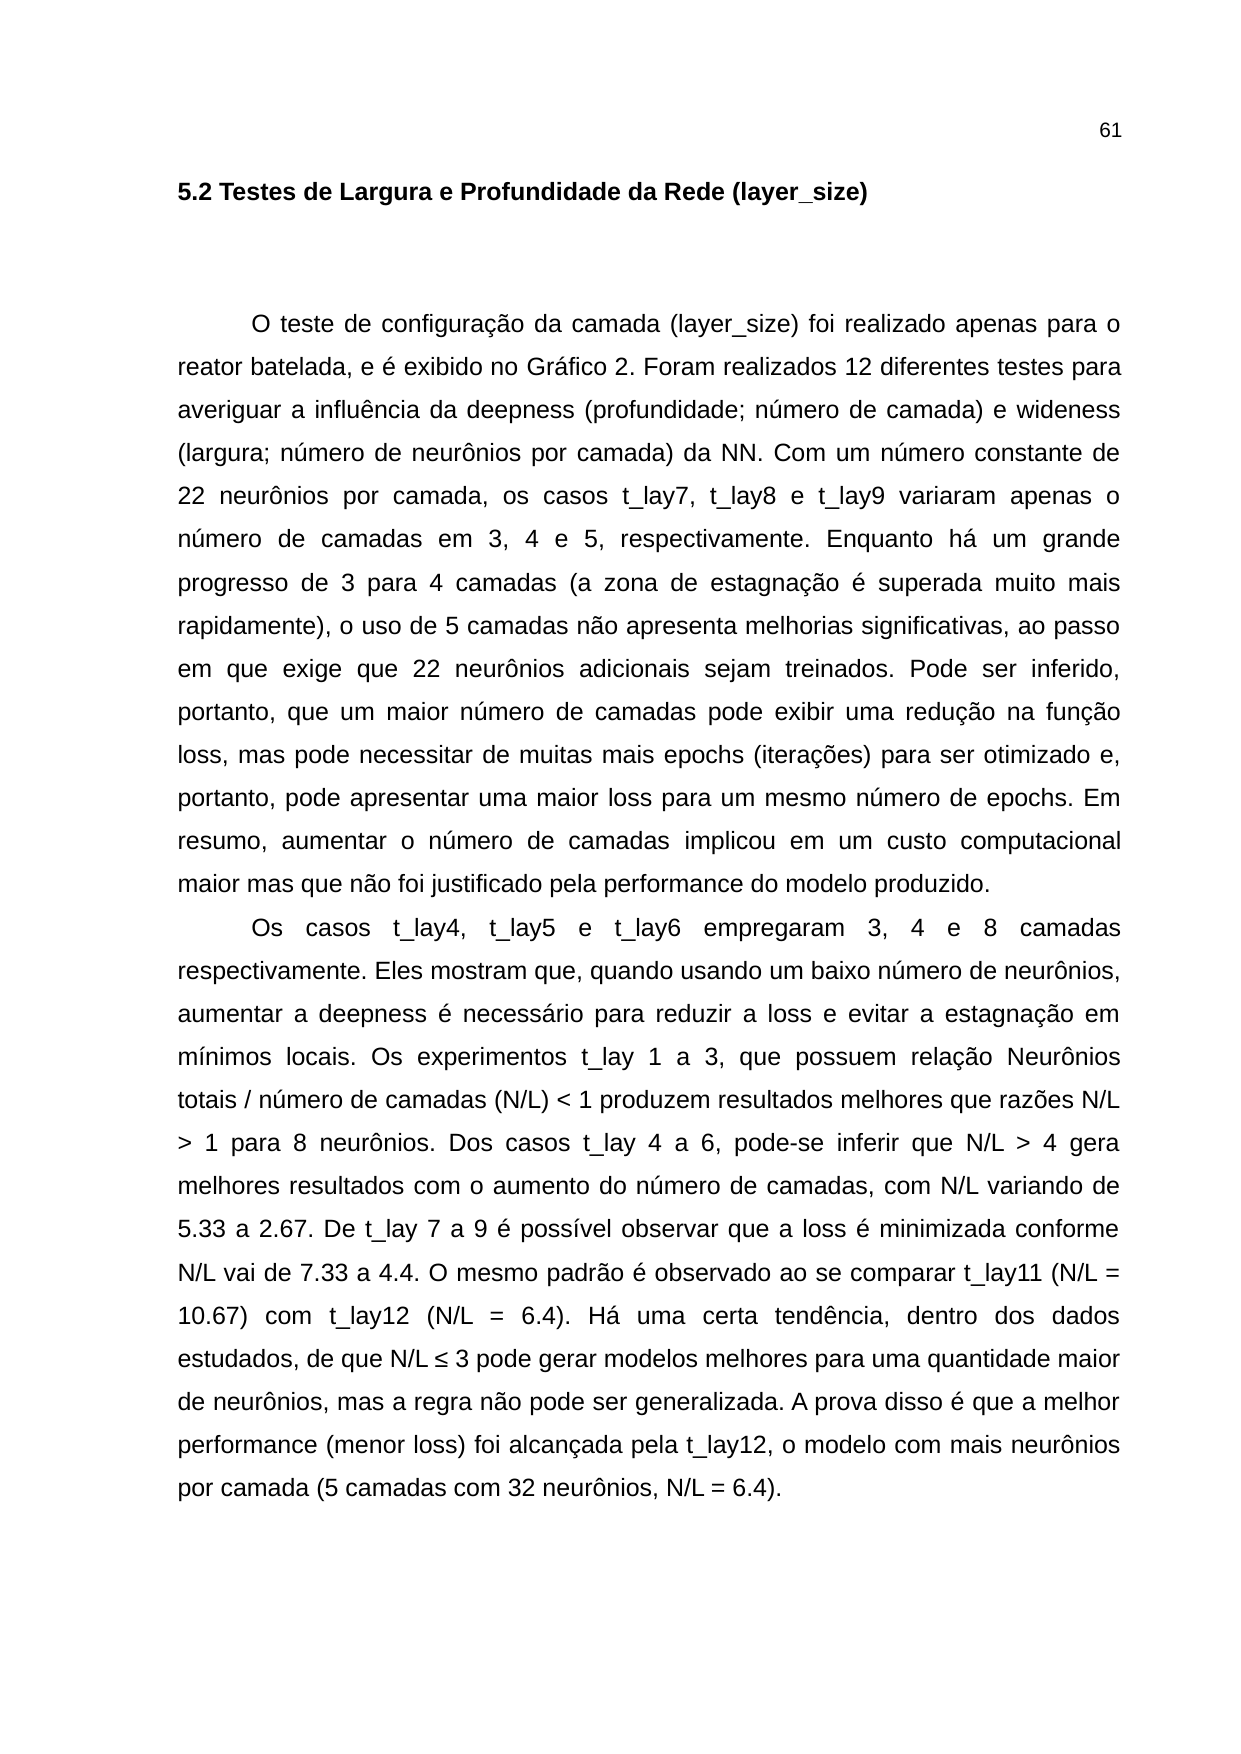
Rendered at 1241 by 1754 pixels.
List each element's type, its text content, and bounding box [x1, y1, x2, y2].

text Os casos t_lay4, t_lay5 e t_lay6 empregaram 3, 4 e 8 camadas respectivamente. Eles mostram que, quando usando um baixo número de neurônios, aumentar a deepness é necessário para reduzir a loss e evitar a estagnação em mínimos locais. Os experimentos t_lay 1 a 3, que possuem relação Neurônios totais / número de camadas (N/L) < 1 produzem resultados melhores que razões N/L > 1 para 8 neurônios. Dos casos t_lay 4 a 6, pode-se inferir que N/L > 4 gera melhores resultados com o aumento do número de camadas, com N/L variando de 5.33 a 2.67. De t_lay 7 a 9 é possível observar que a loss é minimizada conforme N/L vai de 7.33 a 4.4. O mesmo padrão é observado ao se comparar t_lay11 (N/L = 10.67) com t_lay12 (N/L = 6.4). Há uma certa tendência, dentro dos dados estudados, de que N/L ≤ 3 pode gerar modelos melhores para uma quantidade maior de neurônios, mas a regra não pode ser generalizada. A prova disso é que a melhor performance (menor loss) foi alcançada pela t_lay12, o modelo com mais neurônios por camada (5 camadas com 32 neurônios, N/L = 6.4). [177, 912, 1122, 1502]
text O teste de configuração da camada (layer_size) foi realizado apenas para o reator batelada, e é exibido no Gráfico 2. Foram realizados 12 diferentes testes para averiguar a influência da deepness (profundidade; número de camada) e wideness (largura; número de neurônios por camada) da NN. Com um número constante de 22 neurônios por camada, os casos t_lay7, t_lay8 e t_lay9 variaram apenas o número de camadas em 3, 4 e 5, respectivamente. Enquanto há um grande progresso de 3 para 4 camadas (a zona de estagnação é superada muito mais rapidamente), o uso de 5 camadas não apresenta melhorias significativas, ao passo em que exige que 22 neurônios adicionais sejam treinados. Pode ser inferido, portanto, que um maior número de camadas pode exibir uma redução na função loss, mas pode necessitar de muitas mais epochs (iterações) para ser otimizado e, portanto, pode apresentar uma maior loss para um mesmo número de epochs. Em resumo, aumentar o número de camadas implicou em um custo computacional maior mas que não foi justificado pela performance do modelo produzido. [177, 309, 1122, 898]
subtitle Testes de Largura e Profundidade da Rede (layer_size) [177, 177, 1122, 206]
